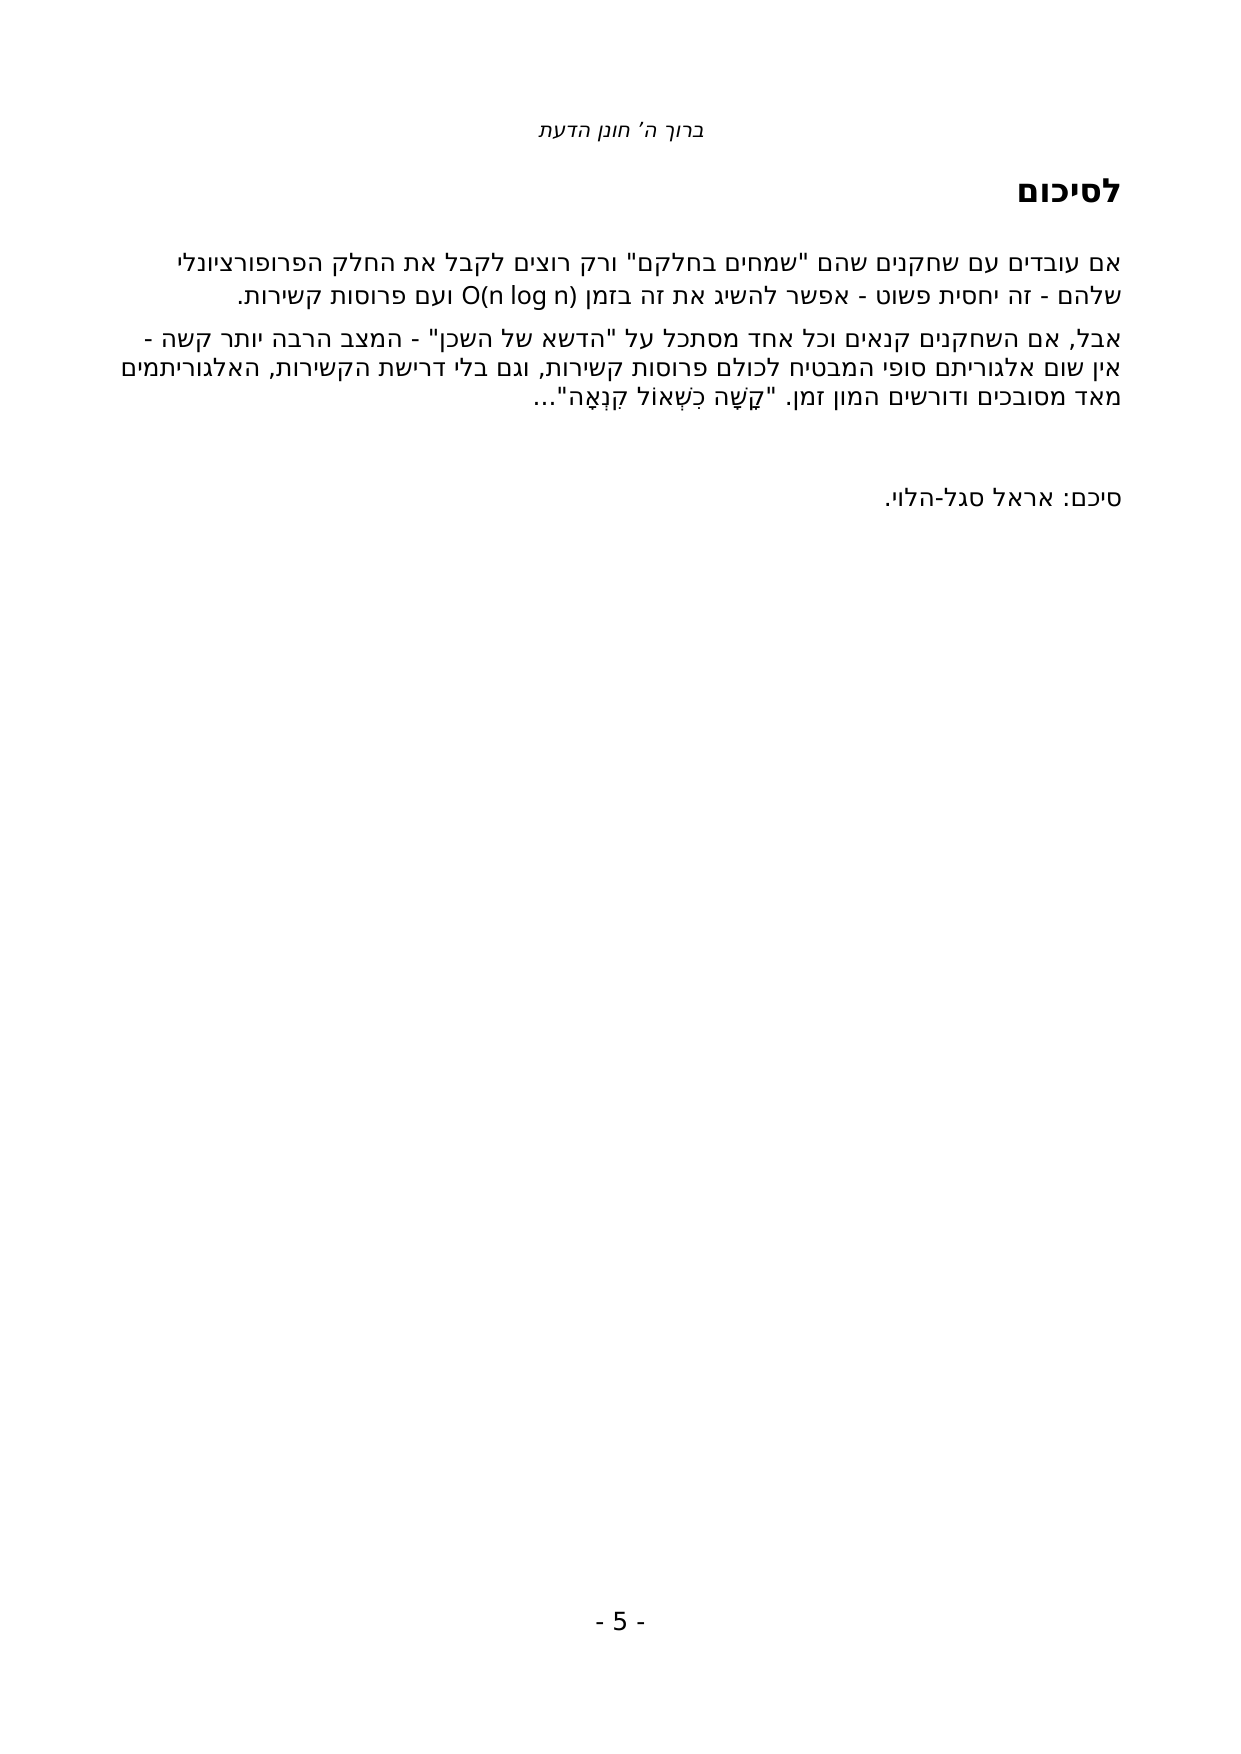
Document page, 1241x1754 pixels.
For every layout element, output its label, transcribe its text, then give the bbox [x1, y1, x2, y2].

text סיכם: אראל סגל-הלוי. [118, 483, 1122, 512]
subtitle אבל, אם השחקנים קנאים וכל אחד מסתכל על "הדשא של השכן" - המצב הרבה יותר קשה - אין שום אלגוריתם סופי המבטיח לכולם פרוסות קשירות, וגם בלי דרישת הקשירות, האלגוריתמים מאד מסובכים ודורשים המון זמן. "קָשָׁה כִשְׁאוֹל קִנְאָה"... [118, 324, 1122, 411]
subtitle לסיכום [118, 172, 1122, 211]
subtitle אם עובדים עם שחקנים שהם "שמחים בחלקם" ורק רוצים לקבל את החלק הפרופורציונלי שלהם - זה יחסית פשוט - אפשר להשיג את זה בזמן O(n log n) ועם פרוסות קשירות. [118, 248, 1122, 311]
